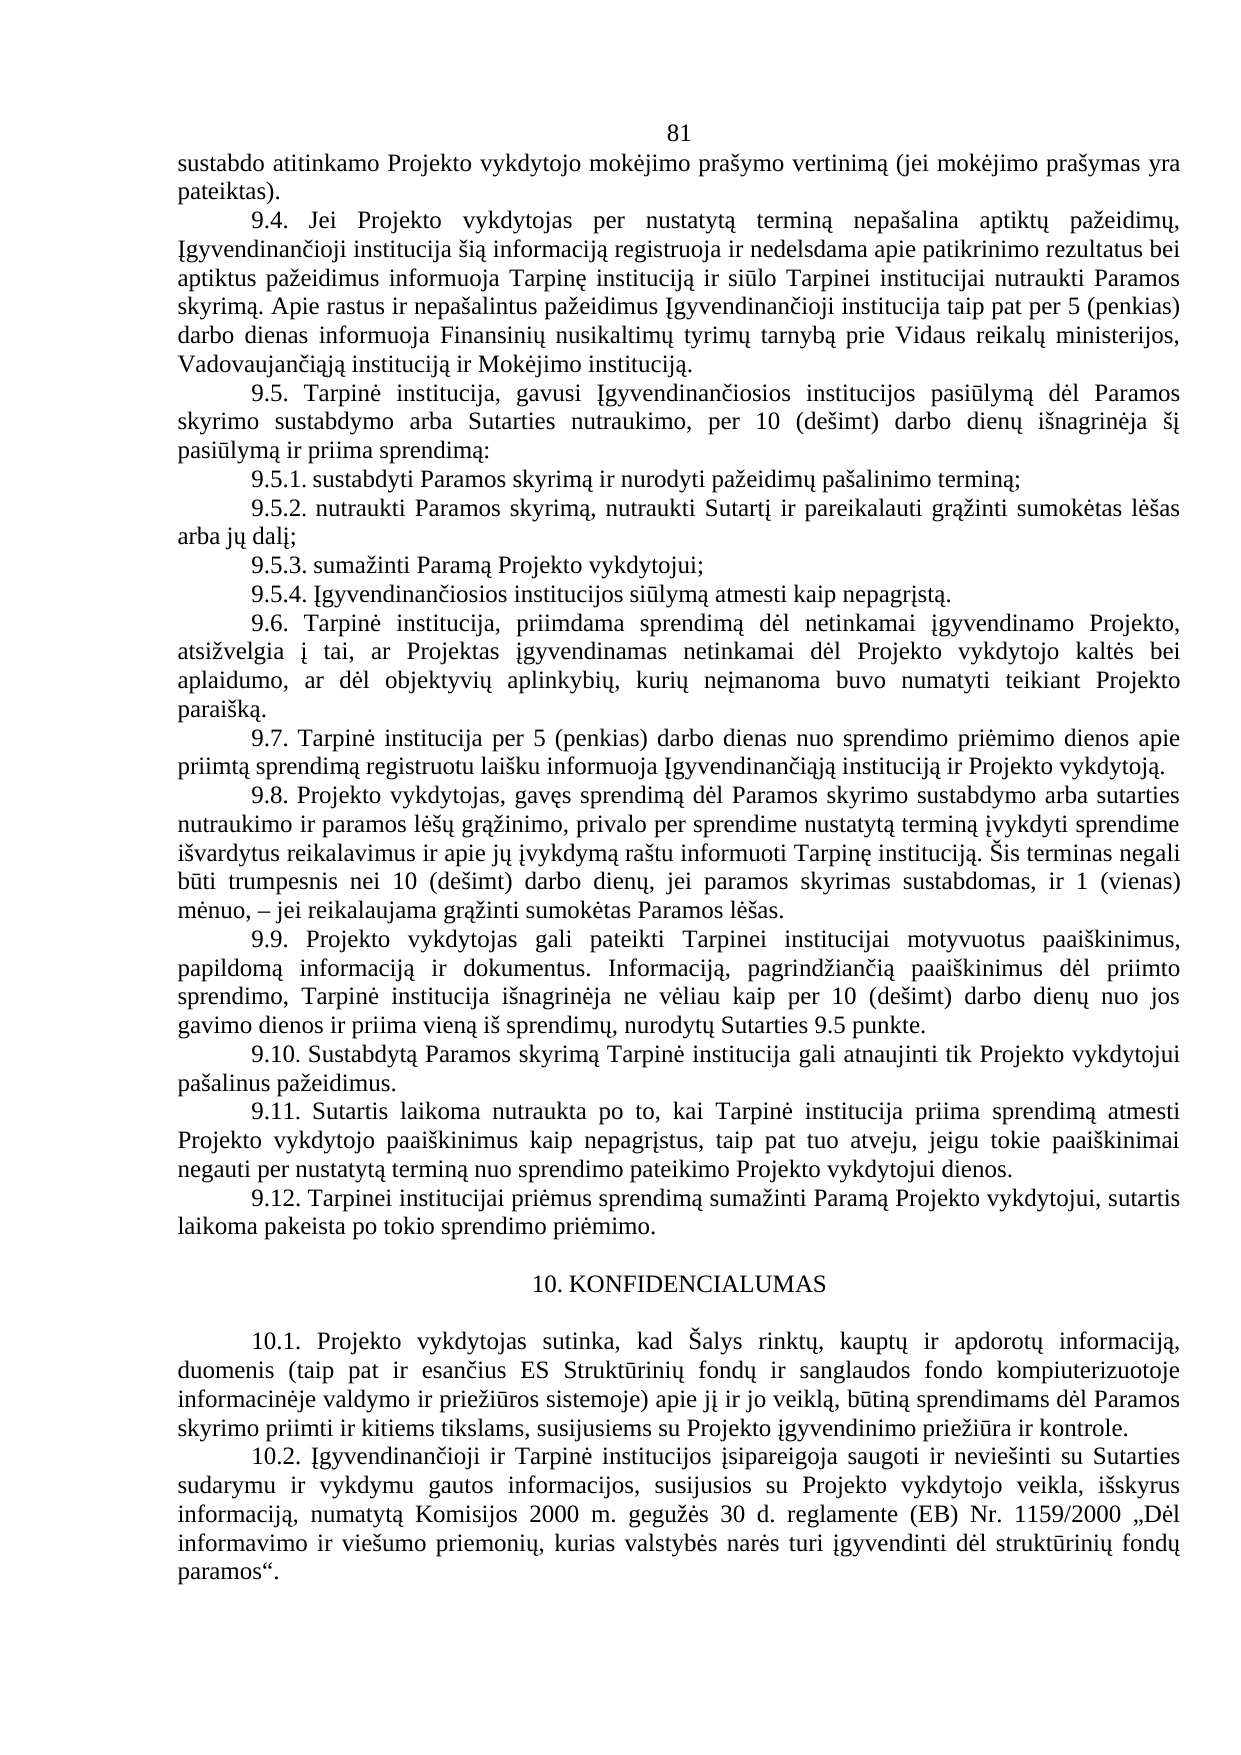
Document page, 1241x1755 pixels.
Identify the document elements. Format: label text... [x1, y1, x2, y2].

text sustabdo atitinkamo Projekto vykdytojo mokėjimo prašymo vertinimą (jei mokėjimo prašymas yra pateiktas). [177, 148, 1181, 205]
text 9.6. Tarpinė institucija, priimdama sprendimą dėl netinkamai įgyvendinamo Projekto, atsižvelgia į tai, ar Projektas įgyvendinamas netinkamai dėl Projekto vykdytojo kaltės bei aplaidumo, ar dėl objektyvių aplinkybių, kurių neįmanoma buvo numatyti teikiant Projekto paraišką. [177, 608, 1181, 723]
text 10.1. Projekto vykdytojas sutinka, kad Šalys rinktų, kauptų ir apdorotų informaciją, duomenis (taip pat ir esančius ES Struktūrinių fondų ir sanglaudos fondo kompiuterizuotoje informacinėje valdymo ir priežiūros sistemoje) apie jį ir jo veiklą, būtiną sprendimams dėl Paramos skyrimo priimti ir kitiems tikslams, susijusiems su Projekto įgyvendinimo priežiūra ir kontrole. [177, 1326, 1181, 1441]
text 10. KONFIDENCIALUMAS [177, 1269, 1181, 1298]
text 9.10. Sustabdytą Paramos skyrimą Tarpinė institucija gali atnaujinti tik Projekto vykdytojui pašalinus pažeidimus. [177, 1039, 1181, 1096]
text 9.11. Sutartis laikoma nutraukta po to, kai Tarpinė institucija priima sprendimą atmesti Projekto vykdytojo paaiškinimus kaip nepagrįstus, taip pat tuo atveju, jeigu tokie paaiškinimai negauti per nustatytą terminą nuo sprendimo pateikimo Projekto vykdytojui dienos. [177, 1096, 1181, 1183]
text 9.5.3. sumažinti Paramą Projekto vykdytojui; [177, 550, 1181, 579]
text 9.4. Jei Projekto vykdytojas per nustatytą terminą nepašalina aptiktų pažeidimų, Įgyvendinančioji institucija šią informaciją registruoja ir nedelsdama apie patikrinimo rezultatus bei aptiktus pažeidimus informuoja Tarpinę instituciją ir siūlo Tarpinei institucijai nutraukti Paramos skyrimą. Apie rastus ir nepašalintus pažeidimus Įgyvendinančioji institucija taip pat per 5 (penkias) darbo dienas informuoja Finansinių nusikaltimų tyrimų tarnybą prie Vidaus reikalų ministerijos, Vadovaujančiąją instituciją ir Mokėjimo instituciją. [177, 205, 1181, 378]
text 9.5.1. sustabdyti Paramos skyrimą ir nurodyti pažeidimų pašalinimo terminą; [177, 464, 1181, 493]
text 9.9. Projekto vykdytojas gali pateikti Tarpinei institucijai motyvuotus paaiškinimus, papildomą informaciją ir dokumentus. Informaciją, pagrindžiančią paaiškinimus dėl priimto sprendimo, Tarpinė institucija išnagrinėja ne vėliau kaip per 10 (dešimt) darbo dienų nuo jos gavimo dienos ir priima vieną iš sprendimų, nurodytų Sutarties 9.5 punkte. [177, 924, 1181, 1039]
text 9.5. Tarpinė institucija, gavusi Įgyvendinančiosios institucijos pasiūlymą dėl Paramos skyrimo sustabdymo arba Sutarties nutraukimo, per 10 (dešimt) darbo dienų išnagrinėja šį pasiūlymą ir priima sprendimą: [177, 378, 1181, 464]
text 10.2. Įgyvendinančioji ir Tarpinė institucijos įsipareigoja saugoti ir neviešinti su Sutarties sudarymu ir vykdymu gautos informacijos, susijusios su Projekto vykdytojo veikla, išskyrus informaciją, numatytą Komisijos 2000 m. gegužės 30 d. reglamente (EB) Nr. 1159/2000 „Dėl informavimo ir viešumo priemonių, kurias valstybės narės turi įgyvendinti dėl struktūrinių fondų paramos“. [177, 1441, 1181, 1585]
text 9.5.2. nutraukti Paramos skyrimą, nutraukti Sutartį ir pareikalauti grąžinti sumokėtas lėšas arba jų dalį; [177, 493, 1181, 550]
text 9.12. Tarpinei institucijai priėmus sprendimą sumažinti Paramą Projekto vykdytojui, sutartis laikoma pakeista po tokio sprendimo priėmimo. [177, 1183, 1181, 1240]
text 9.8. Projekto vykdytojas, gavęs sprendimą dėl Paramos skyrimo sustabdymo arba sutarties nutraukimo ir paramos lėšų grąžinimo, privalo per sprendime nustatytą terminą įvykdyti sprendime išvardytus reikalavimus ir apie jų įvykdymą raštu informuoti Tarpinę instituciją. Šis terminas negali būti trumpesnis nei 10 (dešimt) darbo dienų, jei paramos skyrimas sustabdomas, ir 1 (vienas) mėnuo, – jei reikalaujama grąžinti sumokėtas Paramos lėšas. [177, 780, 1181, 924]
text 9.7. Tarpinė institucija per 5 (penkias) darbo dienas nuo sprendimo priėmimo dienos apie priimtą sprendimą registruotu laišku informuoja Įgyvendinančiąją instituciją ir Projekto vykdytoją. [177, 723, 1181, 780]
text 9.5.4. Įgyvendinančiosios institucijos siūlymą atmesti kaip nepagrįstą. [177, 579, 1181, 608]
